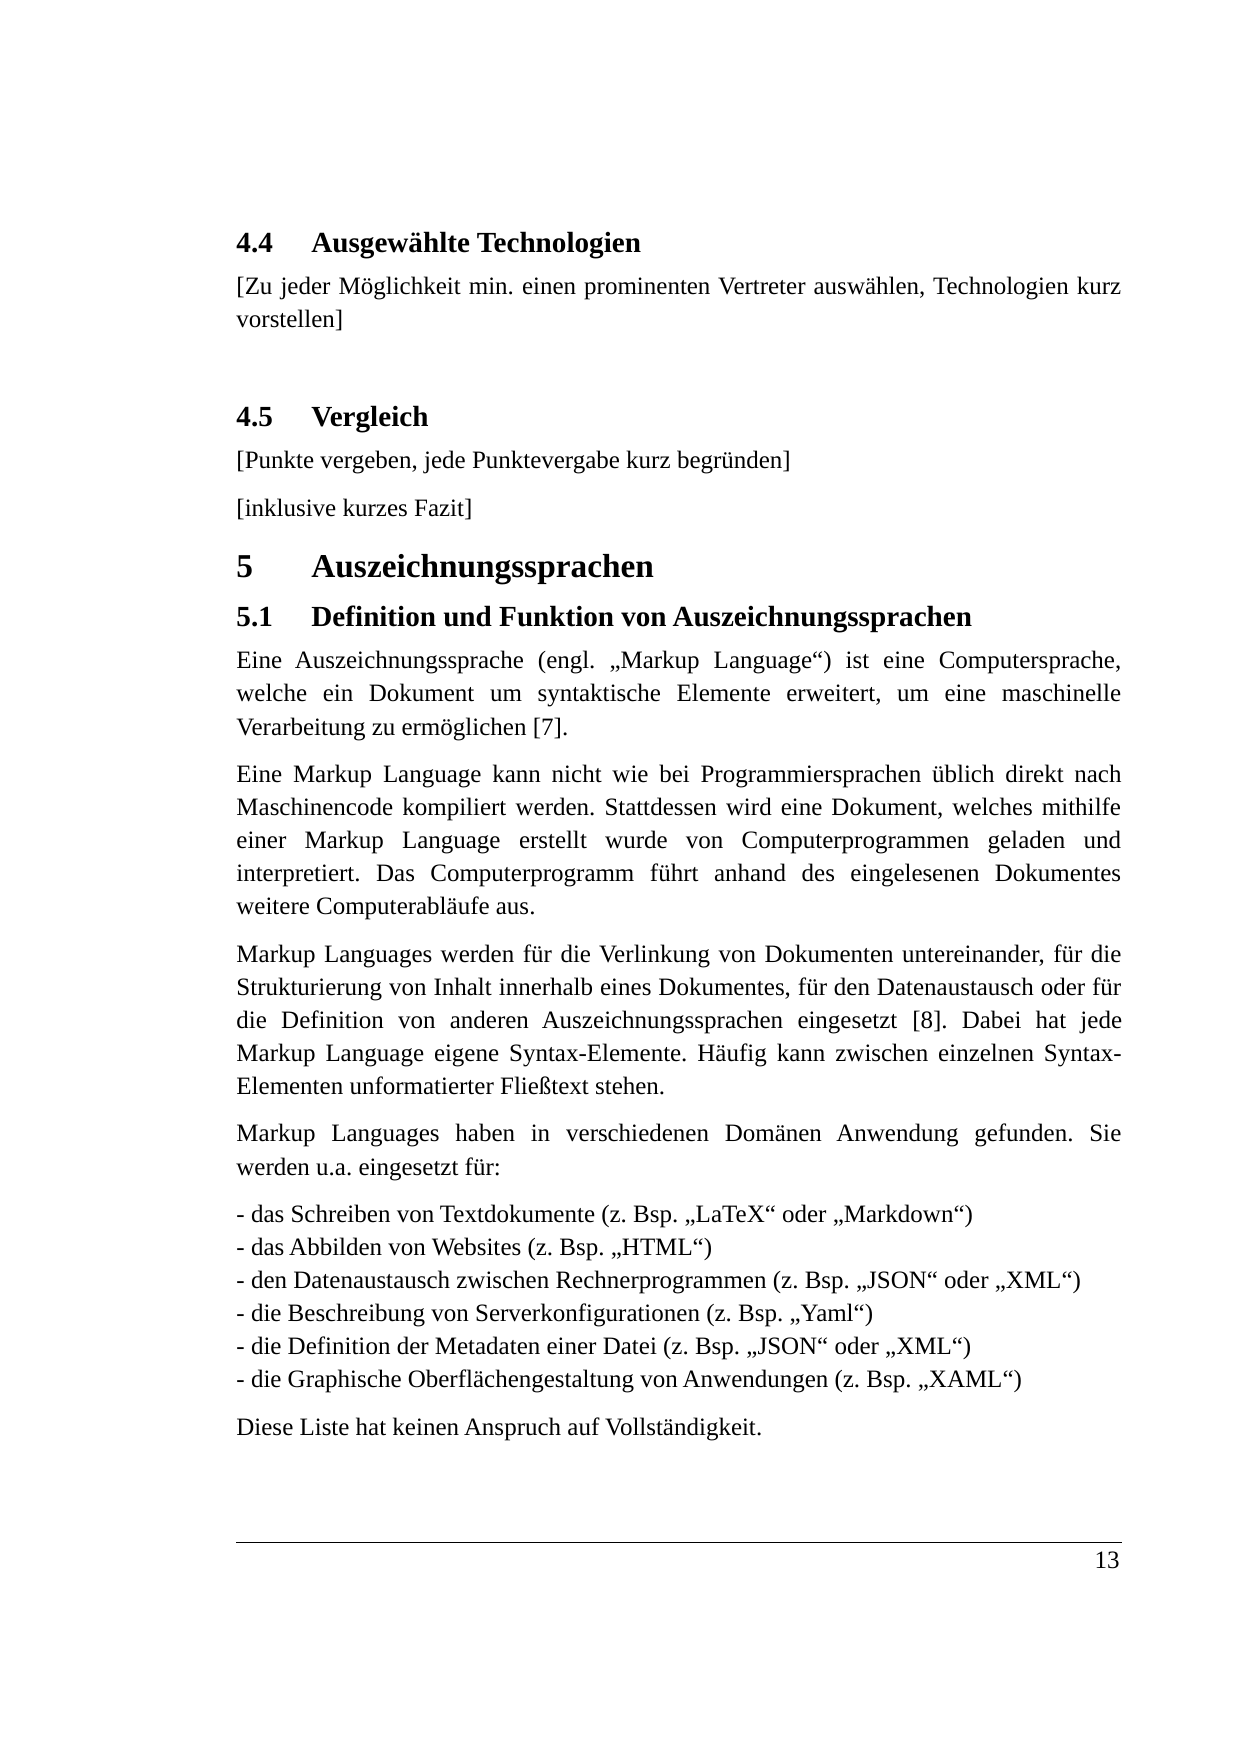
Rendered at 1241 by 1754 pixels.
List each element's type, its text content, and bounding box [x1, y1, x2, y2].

text Markup Languages haben in verschiedenen Domänen Anwendung gefunden. Sie werden u.a. eingesetzt für: [236, 1118, 1122, 1180]
subtitle Auszeichnungssprachen [236, 547, 1122, 585]
text Markup Languages werden für die Verlinkung von Dokumenten untereinander, für die Strukturierung von Inhalt innerhalb eines Dokumentes, für den Datenaustausch oder für die Definition von anderen Auszeichnungssprachen eingesetzt [8]. Dabei hat jede Markup Language eigene Syntax-Elemente. Häufig kann zwischen einzelnen Syntax-Elementen unformatierter Fließtext stehen. [236, 939, 1122, 1100]
subtitle Vergleich [236, 399, 1122, 433]
subtitle Definition und Funktion von Auszeichnungssprachen [236, 599, 1122, 633]
subtitle Ausgewählte Technologien [236, 225, 1122, 258]
text [Zu jeder Möglichkeit min. einen prominenten Vertreter auswählen, Technologien kurz vorstellen] [236, 271, 1122, 333]
text Eine Auszeichnungssprache (engl. „Markup Language“) ist eine Computersprache, welche ein Dokument um syntaktische Elemente erweitert, um eine maschinelle Verarbeitung zu ermöglichen [7]. [236, 646, 1122, 740]
text - das Schreiben von Textdokumente (z. Bsp. „LaTeX“ oder „Markdown“) - das Abbilden von Websites (z. Bsp. „HTML“) - den Datenaustausch zwischen Rechnerprogrammen (z. Bsp. „JSON“ oder „XML“) - die Beschreibung von Serverkonfigurationen (z. Bsp. „Yaml“) - die Definition der Metadaten einer Datei (z. Bsp. „JSON“ oder „XML“) - die Graphische Oberflächengestaltung von Anwendungen (z. Bsp. „XAML“) [236, 1199, 1122, 1393]
text [inklusive kurzes Fazit] [236, 493, 1122, 521]
text Diese Liste hat keinen Anspruch auf Vollständigkeit. [236, 1412, 1122, 1441]
text Eine Markup Language kann nicht wie bei Programmiersprachen üblich direkt nach Maschinencode kompiliert werden. Stattdessen wird eine Dokument, welches mithilfe einer Markup Language erstellt wurde von Computerprogrammen geladen und interpretiert. Das Computerprogramm führt anhand des eingelesenen Dokumentes weitere Computerabläufe aus. [236, 759, 1122, 920]
text [Punkte vergeben, jede Punktevergabe kurz begründen] [236, 445, 1122, 474]
